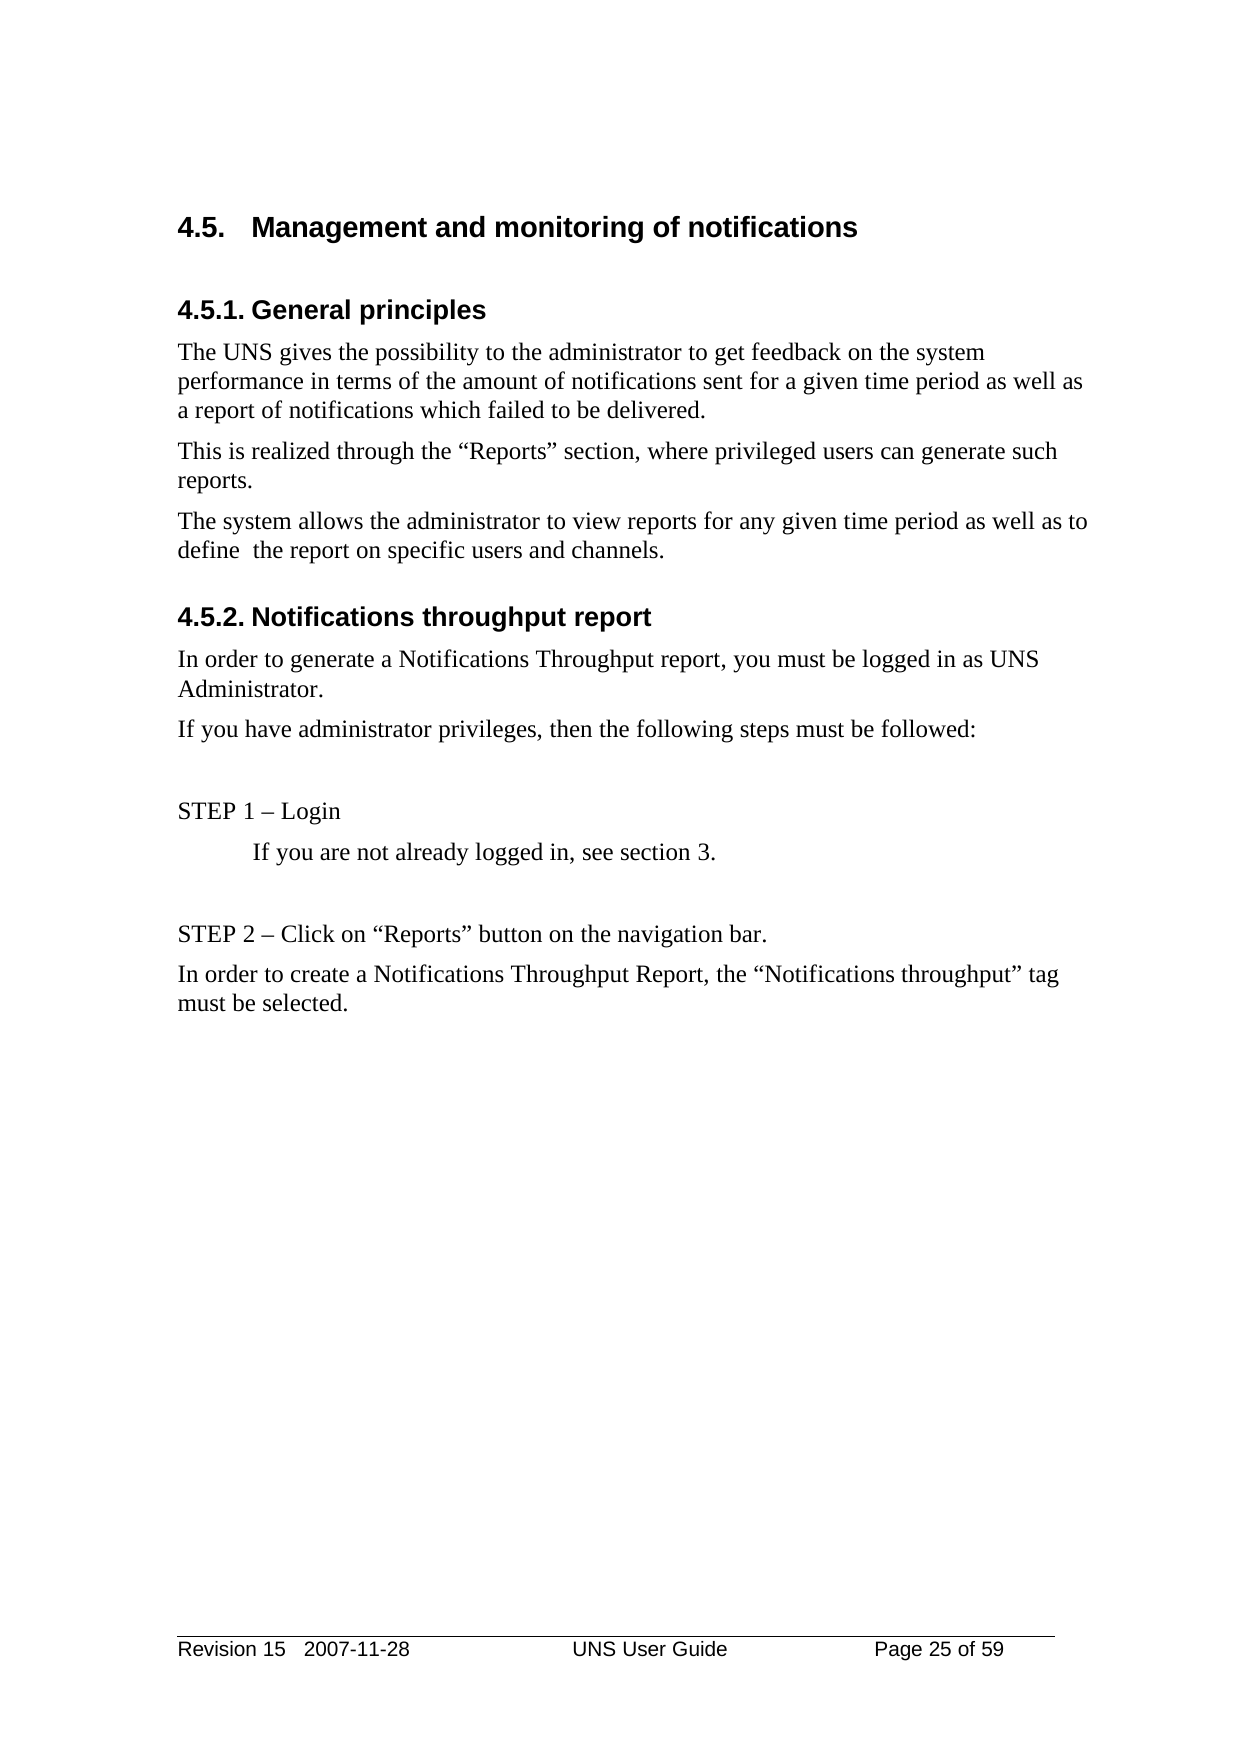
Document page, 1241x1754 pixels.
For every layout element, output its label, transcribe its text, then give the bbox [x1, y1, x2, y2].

text If you have administrator privileges, then the following steps must be followed: [177, 714, 1092, 743]
text The system allows the administrator to view reports for any given time period as well as to define the report on specific users and channels. [177, 506, 1092, 564]
subtitle Management and monitoring of notifications [177, 210, 1092, 244]
text If you are not already logged in, see section 3. [177, 837, 1092, 866]
subtitle Notifications throughput report [177, 601, 1092, 632]
text In order to create a Notifications Throughput Report, the “Notifications throughput” tag must be selected. [177, 959, 1092, 1017]
text This is realized through the “Reports” section, where privileged users can generate such reports. [177, 436, 1092, 494]
text STEP 2 – Click on “Reports” button on the navigation bar. [177, 918, 1092, 947]
text In order to generate a Notifications Throughput report, you must be logged in as UNS Administrator. [177, 644, 1092, 702]
text STEP 1 – Login [177, 796, 1092, 825]
text The UNS gives the possibility to the administrator to get feedback on the system performance in terms of the amount of notifications sent for a given time period as well as a report of notifications which failed to be delivered. [177, 337, 1092, 424]
subtitle General principles [177, 293, 1092, 324]
